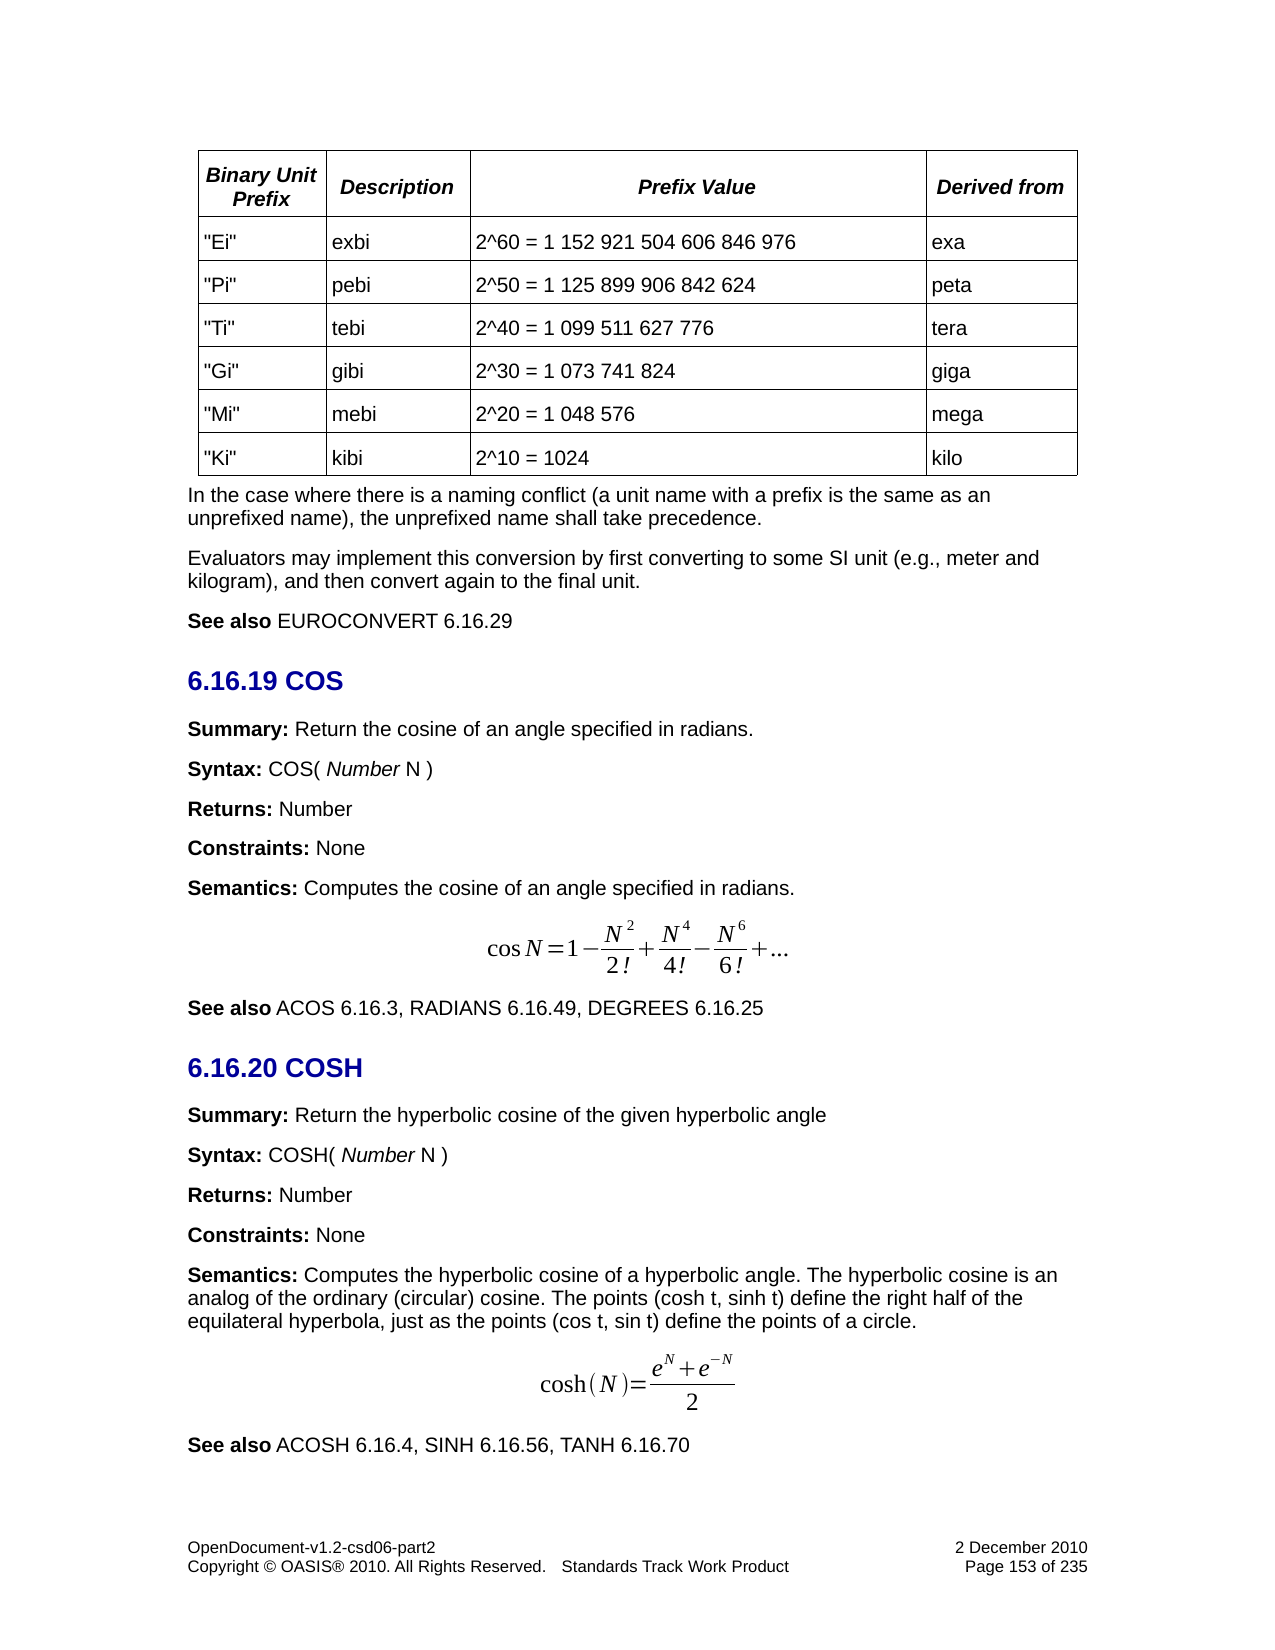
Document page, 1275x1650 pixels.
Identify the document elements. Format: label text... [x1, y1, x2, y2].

table_cell exbi [327, 217, 470, 259]
table_cell 2^10 = 1024 [471, 433, 926, 475]
table_header Binary Unit Prefix [199, 151, 326, 216]
text Constraints: None [187, 1223, 1088, 1247]
table_cell pebi [327, 261, 470, 303]
table_cell kilo [927, 433, 1077, 475]
subtitle COSH [187, 1053, 1088, 1083]
text Returns: Number [187, 1184, 1088, 1207]
table_cell gibi [327, 347, 470, 389]
table_cell 2^40 = 1 099 511 627 776 [471, 304, 926, 346]
table_cell giga [927, 347, 1077, 389]
text Semantics: Computes the cosine of an angle specified in radians. [187, 877, 1088, 900]
text Evaluators may implement this conversion by first converting to some SI unit (e.g., meter and kilogram), and then convert again to the final unit. [187, 547, 1088, 593]
table_cell exa [927, 217, 1077, 259]
text See also ACOS 6.16.3, RADIANS 6.16.49, DEGREES 6.16.25 [187, 996, 1088, 1019]
table_cell "Pi" [199, 261, 326, 303]
table_cell 2^30 = 1 073 741 824 [471, 347, 926, 389]
table_cell mebi [327, 390, 470, 432]
table_cell kibi [327, 433, 470, 475]
text Summary: Return the hyperbolic cosine of the given hyperbolic angle [187, 1104, 1088, 1127]
text Constraints: None [187, 837, 1088, 860]
table_cell 2^60 = 1 152 921 504 606 846 976 [471, 217, 926, 259]
text See also ACOSH 6.16.4, SINH 6.16.56, TANH 6.16.70 [187, 1434, 1088, 1457]
table_cell "Ei" [199, 217, 326, 259]
table_cell "Ti" [199, 304, 326, 346]
table_cell peta [927, 261, 1077, 303]
text Returns: Number [187, 797, 1088, 820]
text Semantics: Computes the hyperbolic cosine of a hyperbolic angle. The hyperbolic cosine is an analog of the ordinary (circular) cosine. The points (cosh t, sinh t) define the right half of the equilateral hyperbola, just as the points (cos t, sin t) define the points of a circle. [187, 1263, 1088, 1333]
text See also EUROCONVERT 6.16.29 [187, 610, 1088, 633]
table_cell 2^50 = 1 125 899 906 842 624 [471, 261, 926, 303]
table_header Description [327, 151, 470, 216]
table_header Derived from [927, 151, 1077, 216]
table_cell 2^20 = 1 048 576 [471, 390, 926, 432]
table_cell tera [927, 304, 1077, 346]
subtitle COS [187, 666, 1088, 697]
text Summary: Return the cosine of an angle specified in radians. [187, 717, 1088, 741]
table_header Prefix Value [471, 151, 926, 216]
table_cell "Gi" [199, 347, 326, 389]
table_cell tebi [327, 304, 470, 346]
text Syntax: COSH( Number N ) [187, 1144, 1088, 1167]
text Syntax: COS( Number N ) [187, 757, 1088, 781]
table_cell "Mi" [199, 390, 326, 432]
table_cell mega [927, 390, 1077, 432]
table_cell "Ki" [199, 433, 326, 475]
text In the case where there is a naming conflict (a unit name with a prefix is the same as an unprefixed name), the unprefixed name shall take precedence. [187, 483, 1088, 530]
